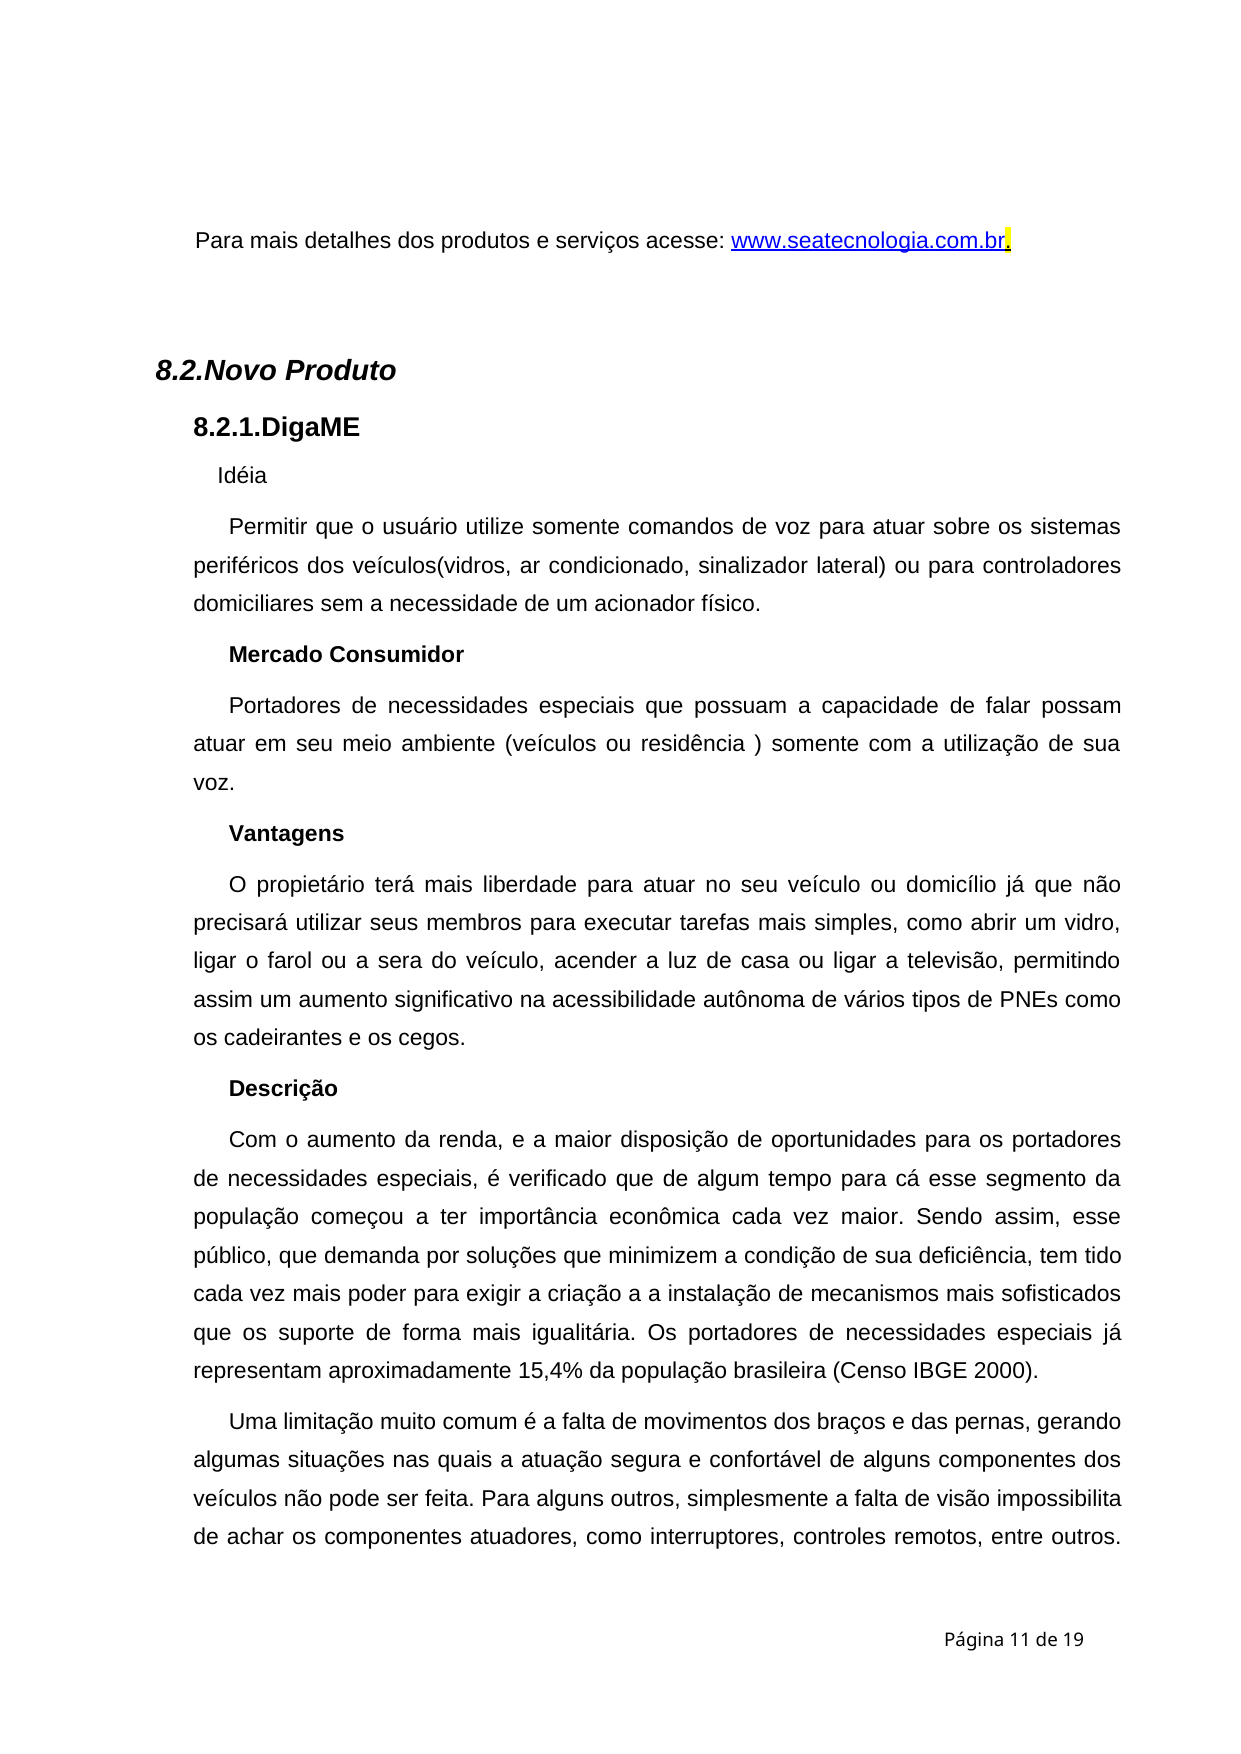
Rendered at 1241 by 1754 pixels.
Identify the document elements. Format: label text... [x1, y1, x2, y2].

text Idéia [118, 463, 1122, 488]
subtitle Novo Produto [155, 354, 1122, 387]
text Para mais detalhes dos produtos e serviços acesse: www.seatecnologia.com.br. [159, 227, 1122, 253]
subtitle DigaME [193, 412, 1122, 442]
text Portadores de necessidades especiais que possuam a capacidade de falar possam atuar em seu meio ambiente (veículos ou residência ) somente com a utilização de sua voz. [193, 693, 1122, 795]
text Permitir que o usuário utilize somente comandos de voz para atuar sobre os sistemas periféricos dos veículos(vidros, ar condicionado, sinalizador lateral) ou para controladores domiciliares sem a necessidade de um acionador físico. [193, 514, 1122, 616]
text Vantagens [193, 820, 1122, 846]
text Descrição [193, 1076, 1122, 1102]
text Uma limitação muito comum é a falta de movimentos dos braços e das pernas, gerando algumas situações nas quais a atuação segura e confortável de alguns componentes dos veículos não pode ser feita. Para alguns outros, simplesmente a falta de visão impossibilita de achar os componentes atuadores, como interruptores, controles remotos, entre outros. [193, 1408, 1122, 1549]
text Mercado Consumidor [193, 642, 1122, 667]
text O propietário terá mais liberdade para atuar no seu veículo ou domicílio já que não precisará utilizar seus membros para executar tarefas mais simples, como abrir um vidro, ligar o farol ou a sera do veículo, acender a luz de casa ou ligar a televisão, permitindo assim um aumento significativo na acessibilidade autônoma de vários tipos de PNEs como os cadeirantes e os cegos. [193, 871, 1122, 1051]
text Com o aumento da renda, e a maior disposição de oportunidades para os portadores de necessidades especiais, é verificado que de algum tempo para cá esse segmento da população começou a ter importância econômica cada vez maior. Sendo assim, esse público, que demanda por soluções que minimizem a condição de sua deficiência, tem tido cada vez mais poder para exigir a criação a a instalação de mecanismos mais sofisticados que os suporte de forma mais igualitária. Os portadores de necessidades especiais já representam aproximadamente 15,4% da população brasileira (Censo IBGE 2000). [193, 1127, 1122, 1383]
